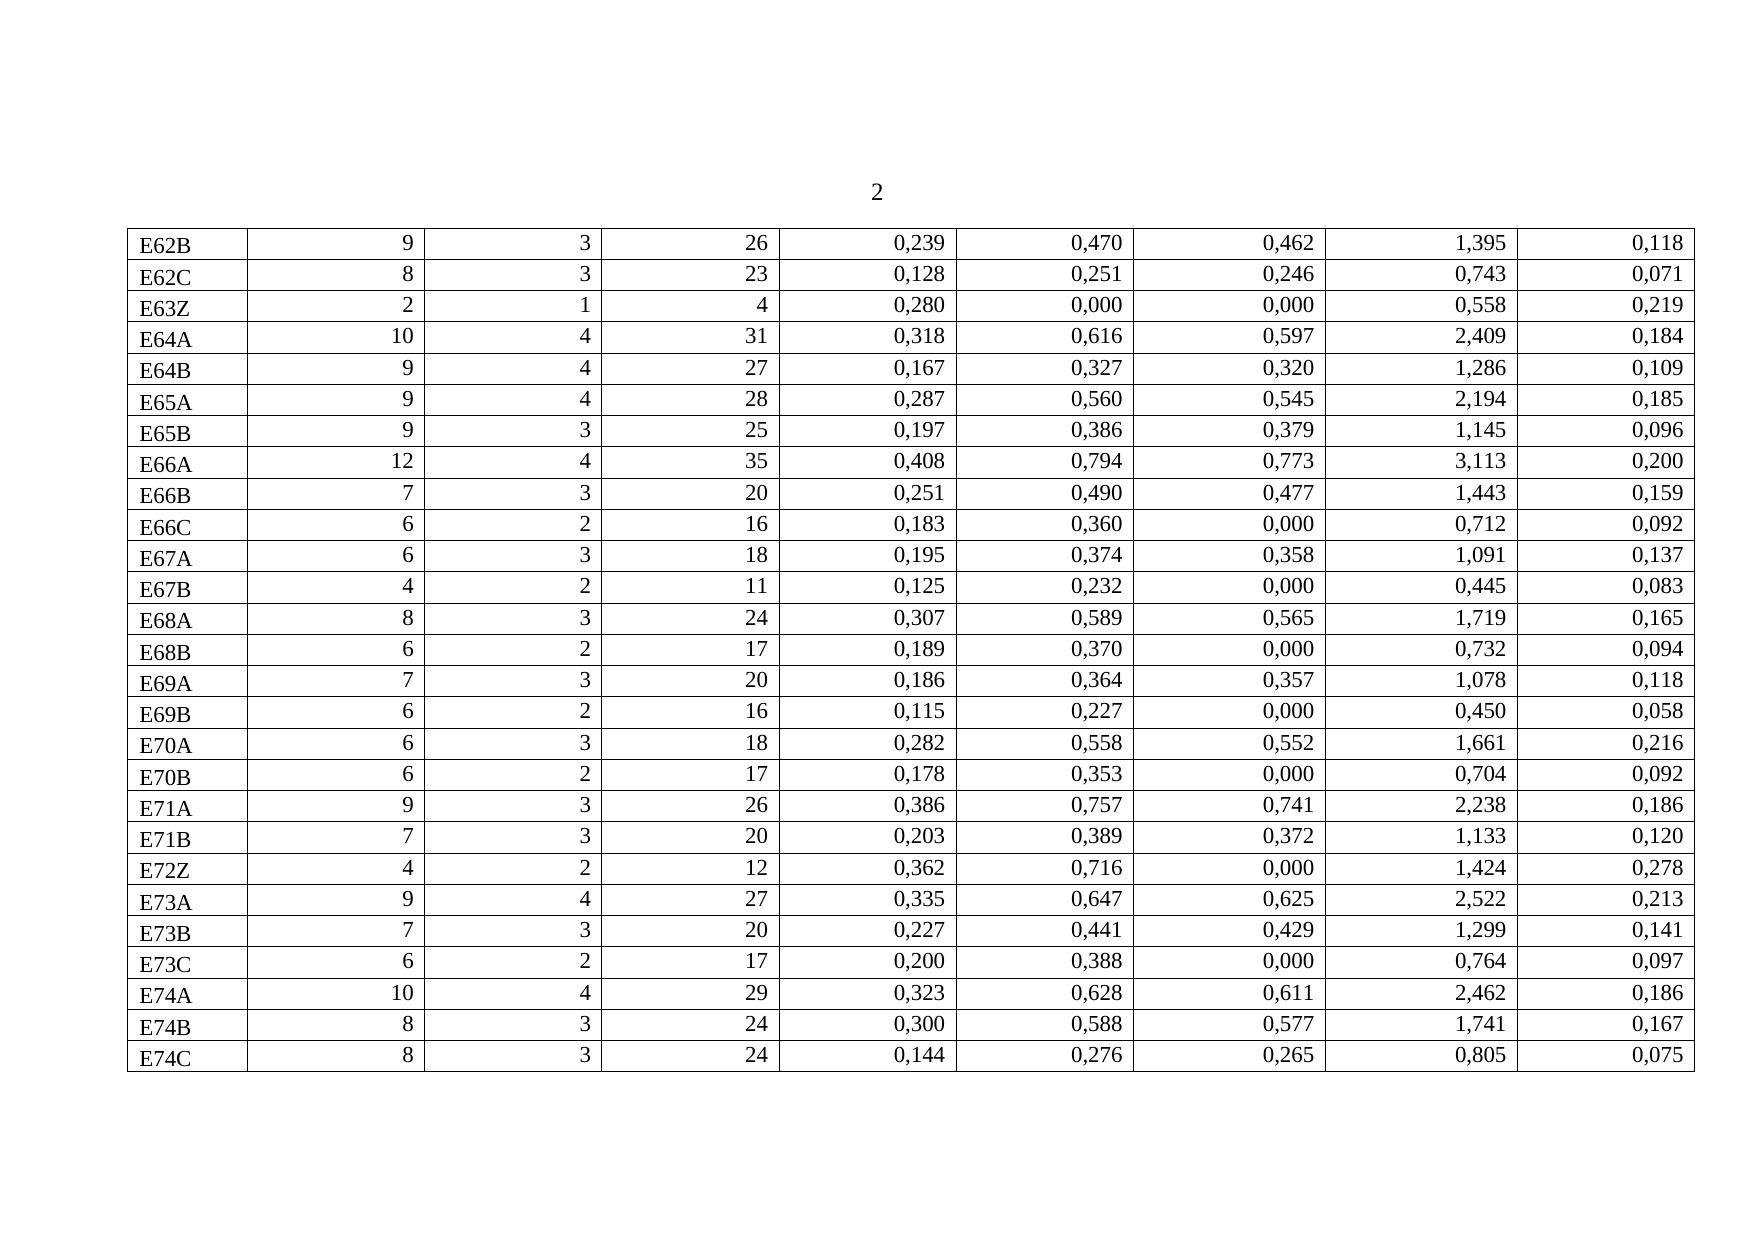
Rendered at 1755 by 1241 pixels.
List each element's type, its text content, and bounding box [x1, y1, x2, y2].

table_cell 0,565 [1134, 604, 1325, 634]
table_cell 1,443 [1326, 479, 1517, 509]
table_cell 0,470 [957, 229, 1133, 259]
table_cell E66B [128, 479, 247, 509]
table_cell 1,078 [1326, 666, 1517, 696]
table_cell E74C [128, 1041, 247, 1071]
table_cell 9 [248, 885, 424, 915]
table_cell 0,203 [780, 822, 956, 852]
table_cell 0,115 [780, 697, 956, 727]
table_cell 0,276 [957, 1041, 1133, 1071]
table_cell 9 [248, 229, 424, 259]
table_cell 0,757 [957, 791, 1133, 821]
table_cell 0,445 [1326, 572, 1517, 602]
table_cell 4 [425, 447, 601, 477]
table_cell 0,185 [1518, 385, 1694, 415]
table_cell 0,246 [1134, 260, 1325, 290]
table_cell 0,625 [1134, 885, 1325, 915]
table_cell 12 [602, 854, 779, 884]
table_cell 18 [602, 541, 779, 571]
table_cell 4 [425, 354, 601, 384]
table_cell 0,552 [1134, 729, 1325, 759]
table_cell 11 [602, 572, 779, 602]
table_cell 0,628 [957, 979, 1133, 1009]
table_cell E63Z [128, 291, 247, 321]
table_cell 4 [425, 885, 601, 915]
table_cell 20 [602, 666, 779, 696]
table_cell 0,441 [957, 916, 1133, 946]
table_cell 0,159 [1518, 479, 1694, 509]
table_cell 0,186 [1518, 979, 1694, 1009]
table_cell 0,227 [780, 916, 956, 946]
table_cell 0,280 [780, 291, 956, 321]
table_cell 4 [602, 291, 779, 321]
table_cell 1,145 [1326, 416, 1517, 446]
table_cell 1,286 [1326, 354, 1517, 384]
table_cell 0,353 [957, 760, 1133, 790]
table_cell E73B [128, 916, 247, 946]
table_cell 0,167 [780, 354, 956, 384]
table_cell E72Z [128, 854, 247, 884]
table_cell 0,096 [1518, 416, 1694, 446]
table_cell 3 [425, 1010, 601, 1040]
table_cell E74B [128, 1010, 247, 1040]
table_cell 0,141 [1518, 916, 1694, 946]
table_cell 7 [248, 479, 424, 509]
table_cell 0,094 [1518, 635, 1694, 665]
table_cell 0,462 [1134, 229, 1325, 259]
table_cell 0,186 [1518, 791, 1694, 821]
table_cell 0,178 [780, 760, 956, 790]
table_cell E65A [128, 385, 247, 415]
table_cell 0,477 [1134, 479, 1325, 509]
table_cell 7 [248, 916, 424, 946]
table_cell 2 [425, 697, 601, 727]
table_cell 0,251 [780, 479, 956, 509]
table_cell 17 [602, 635, 779, 665]
table_cell 1,661 [1326, 729, 1517, 759]
table_cell 0,490 [957, 479, 1133, 509]
table_cell 6 [248, 729, 424, 759]
table_cell 2 [425, 947, 601, 977]
table_cell 0,109 [1518, 354, 1694, 384]
table_cell 0,213 [1518, 885, 1694, 915]
table_cell 26 [602, 791, 779, 821]
table_cell 0,125 [780, 572, 956, 602]
table_cell 20 [602, 479, 779, 509]
table_cell E70B [128, 760, 247, 790]
table_cell 6 [248, 635, 424, 665]
table_cell 3 [425, 260, 601, 290]
table_cell 0,083 [1518, 572, 1694, 602]
table_cell 2,409 [1326, 322, 1517, 352]
table_cell 0,000 [1134, 291, 1325, 321]
table_cell 35 [602, 447, 779, 477]
table_cell 16 [602, 697, 779, 727]
table_cell E64B [128, 354, 247, 384]
table_cell 0,388 [957, 947, 1133, 977]
table_cell 0,647 [957, 885, 1133, 915]
table_cell 0,372 [1134, 822, 1325, 852]
table_cell 24 [602, 1041, 779, 1071]
table_cell 0,128 [780, 260, 956, 290]
table_cell 0,616 [957, 322, 1133, 352]
table_cell 0,195 [780, 541, 956, 571]
table_cell 3 [425, 791, 601, 821]
table_cell 3 [425, 416, 601, 446]
table_cell 0,200 [780, 947, 956, 977]
table_cell 1,091 [1326, 541, 1517, 571]
table_cell 0,000 [1134, 697, 1325, 727]
table_cell 2 [425, 635, 601, 665]
table_cell 3 [425, 666, 601, 696]
table_cell 1 [425, 291, 601, 321]
table_cell 0,071 [1518, 260, 1694, 290]
table_cell 2,194 [1326, 385, 1517, 415]
table_cell 0,265 [1134, 1041, 1325, 1071]
table_cell 0,712 [1326, 510, 1517, 540]
table_cell 20 [602, 916, 779, 946]
table_cell 0,219 [1518, 291, 1694, 321]
table_cell 0,327 [957, 354, 1133, 384]
table_cell 9 [248, 385, 424, 415]
table_cell 0,716 [957, 854, 1133, 884]
table_cell 0,058 [1518, 697, 1694, 727]
table_cell 0,320 [1134, 354, 1325, 384]
table_cell 0,773 [1134, 447, 1325, 477]
table_cell E69A [128, 666, 247, 696]
table_cell E70A [128, 729, 247, 759]
table_cell 3 [425, 604, 601, 634]
table_cell 1,133 [1326, 822, 1517, 852]
table_cell 2 [425, 760, 601, 790]
table_cell 0,184 [1518, 322, 1694, 352]
table_cell 0,597 [1134, 322, 1325, 352]
table_cell 0,360 [957, 510, 1133, 540]
table_cell 3,113 [1326, 447, 1517, 477]
table_cell 8 [248, 604, 424, 634]
table_cell 3 [425, 916, 601, 946]
table_cell 0,300 [780, 1010, 956, 1040]
table_cell E67A [128, 541, 247, 571]
table_cell 0,386 [780, 791, 956, 821]
table_cell 7 [248, 822, 424, 852]
table_cell 0,743 [1326, 260, 1517, 290]
table_cell 0,118 [1518, 666, 1694, 696]
table_cell 0,307 [780, 604, 956, 634]
table_cell E68B [128, 635, 247, 665]
table_cell 2 [425, 854, 601, 884]
table_cell 0,732 [1326, 635, 1517, 665]
table_cell 1,719 [1326, 604, 1517, 634]
table_cell 0,429 [1134, 916, 1325, 946]
table_cell 16 [602, 510, 779, 540]
table_cell 17 [602, 947, 779, 977]
table_cell 0,323 [780, 979, 956, 1009]
table_cell 3 [425, 729, 601, 759]
table_cell 2,522 [1326, 885, 1517, 915]
table_cell 0,227 [957, 697, 1133, 727]
table_cell 2,462 [1326, 979, 1517, 1009]
table_cell 0,251 [957, 260, 1133, 290]
table_cell 12 [248, 447, 424, 477]
table_cell 4 [425, 385, 601, 415]
table_cell 0,611 [1134, 979, 1325, 1009]
table_cell 0,165 [1518, 604, 1694, 634]
table_cell 23 [602, 260, 779, 290]
table_cell E68A [128, 604, 247, 634]
table_cell 2 [248, 291, 424, 321]
table_cell 10 [248, 979, 424, 1009]
table_cell E71A [128, 791, 247, 821]
table_cell 0,287 [780, 385, 956, 415]
table_cell 0,794 [957, 447, 1133, 477]
table_cell 0,370 [957, 635, 1133, 665]
table_cell E71B [128, 822, 247, 852]
table_cell E73C [128, 947, 247, 977]
table_cell 29 [602, 979, 779, 1009]
table_cell 0,335 [780, 885, 956, 915]
table_cell 10 [248, 322, 424, 352]
table_cell 0,144 [780, 1041, 956, 1071]
table_cell 0,216 [1518, 729, 1694, 759]
table_cell 0,282 [780, 729, 956, 759]
table_cell 6 [248, 760, 424, 790]
table_cell 0,000 [957, 291, 1133, 321]
table_cell 3 [425, 1041, 601, 1071]
table_cell 1,395 [1326, 229, 1517, 259]
table_cell E66C [128, 510, 247, 540]
table_cell 6 [248, 697, 424, 727]
table_cell 0,589 [957, 604, 1133, 634]
table_cell 3 [425, 822, 601, 852]
table_cell 0,000 [1134, 947, 1325, 977]
table_cell 0,000 [1134, 760, 1325, 790]
table_cell 2,238 [1326, 791, 1517, 821]
table_cell 6 [248, 510, 424, 540]
table_cell E67B [128, 572, 247, 602]
table_cell 0,000 [1134, 510, 1325, 540]
table_cell 0,545 [1134, 385, 1325, 415]
table_cell 27 [602, 885, 779, 915]
table_cell 1,299 [1326, 916, 1517, 946]
table_cell E62C [128, 260, 247, 290]
table_cell 4 [425, 979, 601, 1009]
table_cell 0,092 [1518, 760, 1694, 790]
table_cell E74A [128, 979, 247, 1009]
table_cell 0,450 [1326, 697, 1517, 727]
table_cell 0,364 [957, 666, 1133, 696]
table_cell 0,379 [1134, 416, 1325, 446]
table_cell 0,097 [1518, 947, 1694, 977]
table_cell 0,741 [1134, 791, 1325, 821]
table_cell 0,120 [1518, 822, 1694, 852]
table_cell 24 [602, 604, 779, 634]
table_cell 0,000 [1134, 854, 1325, 884]
table_cell 0,092 [1518, 510, 1694, 540]
table_cell 0,805 [1326, 1041, 1517, 1071]
table_cell E65B [128, 416, 247, 446]
table_cell 0,577 [1134, 1010, 1325, 1040]
table_cell 4 [425, 322, 601, 352]
table_cell 0,137 [1518, 541, 1694, 571]
table_cell 0,386 [957, 416, 1133, 446]
table_cell 0,186 [780, 666, 956, 696]
table_cell 0,318 [780, 322, 956, 352]
table_cell 0,200 [1518, 447, 1694, 477]
table_cell 0,764 [1326, 947, 1517, 977]
table_cell 9 [248, 416, 424, 446]
table_cell 24 [602, 1010, 779, 1040]
table_cell 18 [602, 729, 779, 759]
table_cell E73A [128, 885, 247, 915]
table_cell 0,183 [780, 510, 956, 540]
table_cell 0,408 [780, 447, 956, 477]
table_cell 3 [425, 541, 601, 571]
table_cell 25 [602, 416, 779, 446]
table_cell E66A [128, 447, 247, 477]
table_cell 1,424 [1326, 854, 1517, 884]
table_cell 0,197 [780, 416, 956, 446]
table_cell 0,278 [1518, 854, 1694, 884]
table_cell 0,239 [780, 229, 956, 259]
table_cell 0,362 [780, 854, 956, 884]
table_cell 20 [602, 822, 779, 852]
table_cell 0,560 [957, 385, 1133, 415]
table_cell 2 [425, 572, 601, 602]
table_cell 9 [248, 354, 424, 384]
table_cell 4 [248, 854, 424, 884]
table_cell 0,118 [1518, 229, 1694, 259]
table_cell E69B [128, 697, 247, 727]
table_cell 0,374 [957, 541, 1133, 571]
table_cell 0,358 [1134, 541, 1325, 571]
table_cell 8 [248, 260, 424, 290]
table_cell 0,558 [1326, 291, 1517, 321]
table_cell 28 [602, 385, 779, 415]
table_cell 6 [248, 541, 424, 571]
table_cell 0,232 [957, 572, 1133, 602]
table_cell 0,075 [1518, 1041, 1694, 1071]
table_cell 1,741 [1326, 1010, 1517, 1040]
table_cell E64A [128, 322, 247, 352]
table_cell 0,357 [1134, 666, 1325, 696]
table_cell 0,389 [957, 822, 1133, 852]
table_cell 4 [248, 572, 424, 602]
table_cell 3 [425, 229, 601, 259]
table_cell E62B [128, 229, 247, 259]
table_cell 0,000 [1134, 635, 1325, 665]
table_cell 0,704 [1326, 760, 1517, 790]
table_cell 0,000 [1134, 572, 1325, 602]
table_cell 7 [248, 666, 424, 696]
table_cell 3 [425, 479, 601, 509]
table_cell 2 [425, 510, 601, 540]
table_cell 26 [602, 229, 779, 259]
table_cell 0,558 [957, 729, 1133, 759]
table_cell 17 [602, 760, 779, 790]
table_cell 0,167 [1518, 1010, 1694, 1040]
table_cell 6 [248, 947, 424, 977]
table_cell 0,189 [780, 635, 956, 665]
table_cell 27 [602, 354, 779, 384]
table_cell 8 [248, 1041, 424, 1071]
table_cell 8 [248, 1010, 424, 1040]
table_cell 9 [248, 791, 424, 821]
table_cell 0,588 [957, 1010, 1133, 1040]
table_cell 31 [602, 322, 779, 352]
